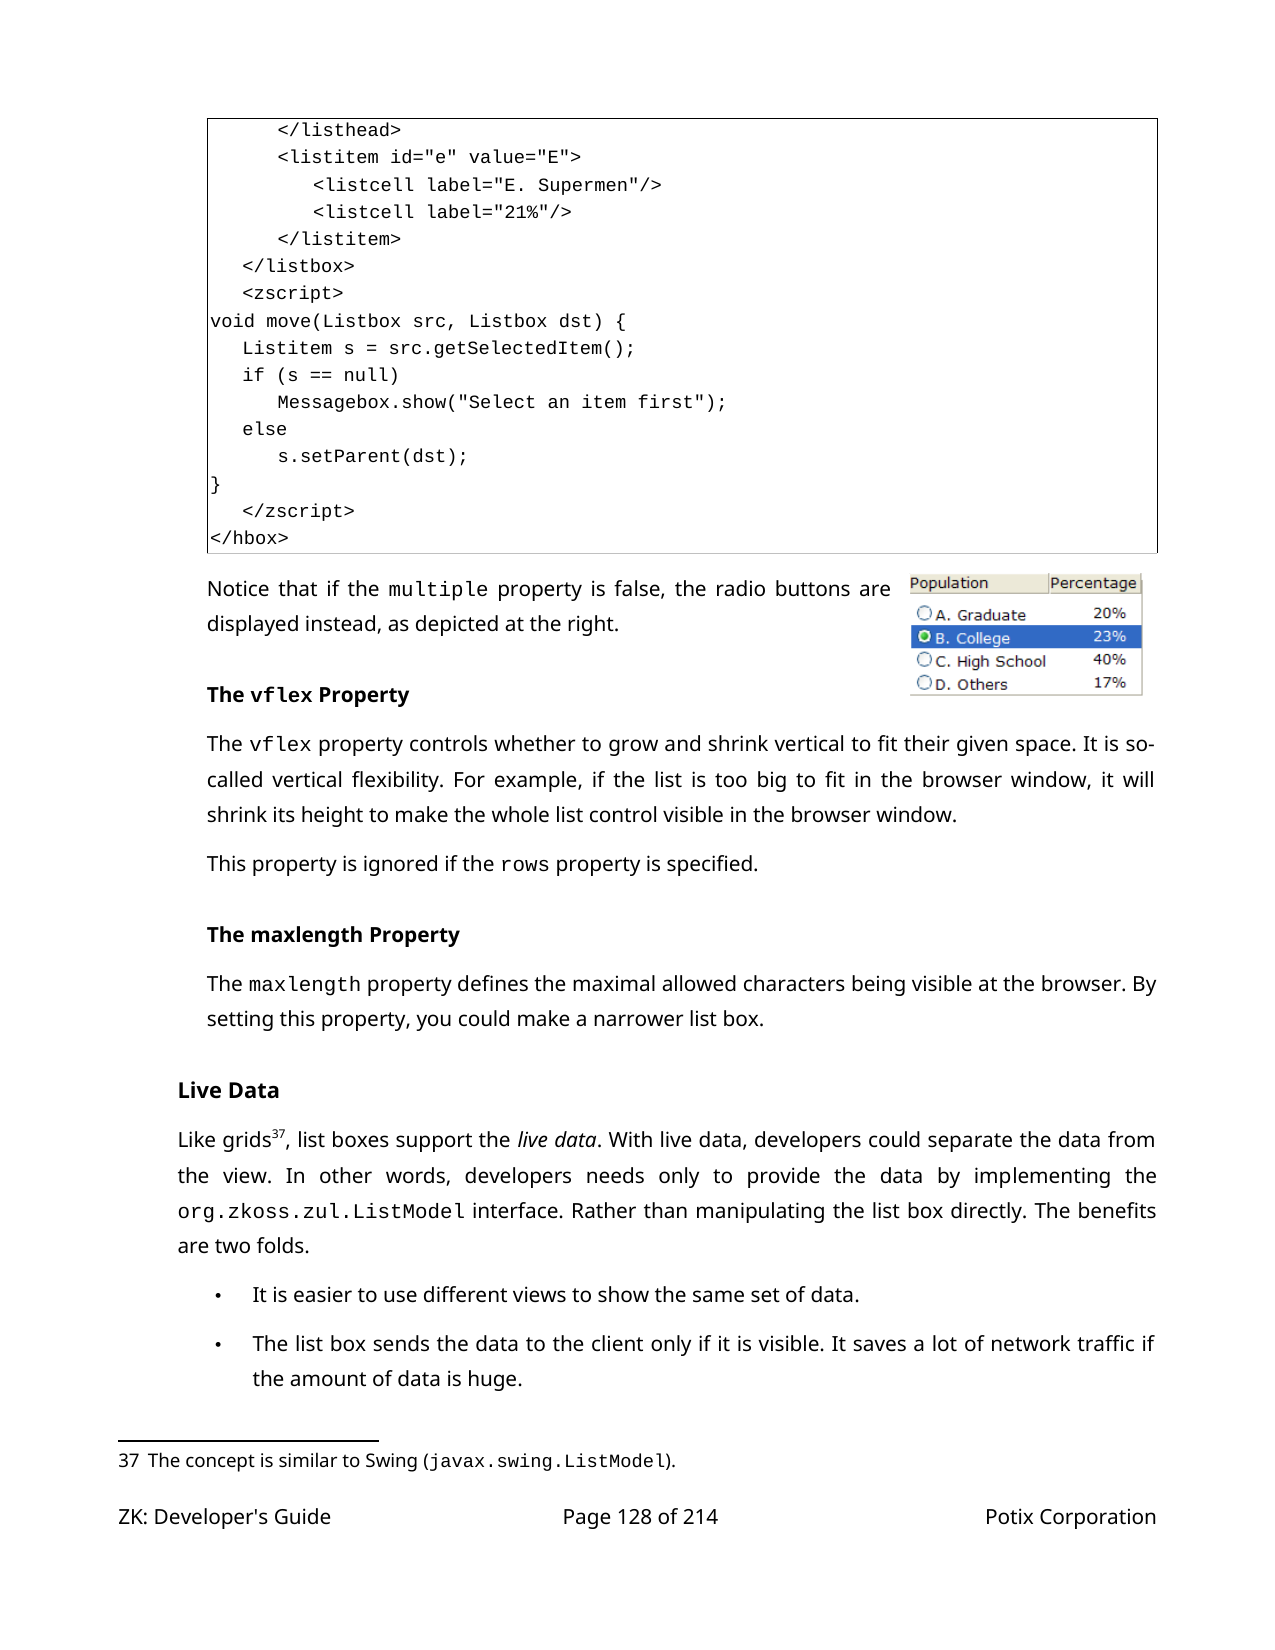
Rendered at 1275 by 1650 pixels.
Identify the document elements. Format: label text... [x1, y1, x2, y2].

text void move(Listbox src, Listbox dst) { [208, 308, 1157, 333]
text </listhead> [208, 119, 1157, 142]
text The maxlength property defines the maximal allowed characters being visible at the browser. By setting this property, you could make a narrower list box. [207, 969, 1157, 1032]
subtitle Live Data [177, 1075, 1157, 1105]
text The concept is similar to Swing (javax.swing.ListModel). [118, 1447, 1157, 1473]
picture [909, 573, 1144, 698]
list The list box sends the data to the client only if it is visible. It saves a lot of network traffic if the amount of data is huge. [215, 1329, 1157, 1393]
text if (s == null) [208, 363, 1157, 387]
text </zscript> [208, 499, 1157, 523]
text </hbox> [208, 526, 1157, 553]
subtitle The maxlength Property [207, 920, 1157, 948]
list It is easier to use different views to show the same set of data. [215, 1280, 1157, 1309]
text <listcell label="21%"/> [208, 200, 1157, 224]
text Notice that if the multiple property is false, the radio buttons are displayed instead, as depicted at the right. [207, 574, 909, 638]
text <listcell label="E. Supermen"/> [208, 172, 1157, 197]
text <zscript> [208, 281, 1157, 306]
text <listitem id="e" value="E"> [208, 145, 1157, 169]
text </listbox> [208, 254, 1157, 278]
text Listitem s = src.getSelectedItem(); [208, 336, 1157, 360]
text </listitem> [208, 227, 1157, 251]
text s.setParent(dst); [208, 444, 1157, 469]
text The vflex property controls whether to grow and shrink vertical to fit their given space. It is so-called vertical flexibility. For example, if the list is too big to fit in the browser window, it will shrink its height to make the whole list control visible in the browser window. [207, 729, 1157, 828]
text } [208, 472, 1157, 496]
text This property is ignored if the rows property is specified. [207, 849, 1157, 877]
text Like grids, list boxes support the live data. With live data, developers could separate the data from the view. In other words, developers needs only to provide the data by implementing the org.zkoss.zul.ListModel interface. Rather than manipulating the list box directly. The benefits are two folds. [177, 1126, 1157, 1260]
text Messagebox.show("Select an item first"); [208, 390, 1157, 414]
text else [208, 417, 1157, 441]
subtitle The vflex Property [207, 680, 1157, 709]
